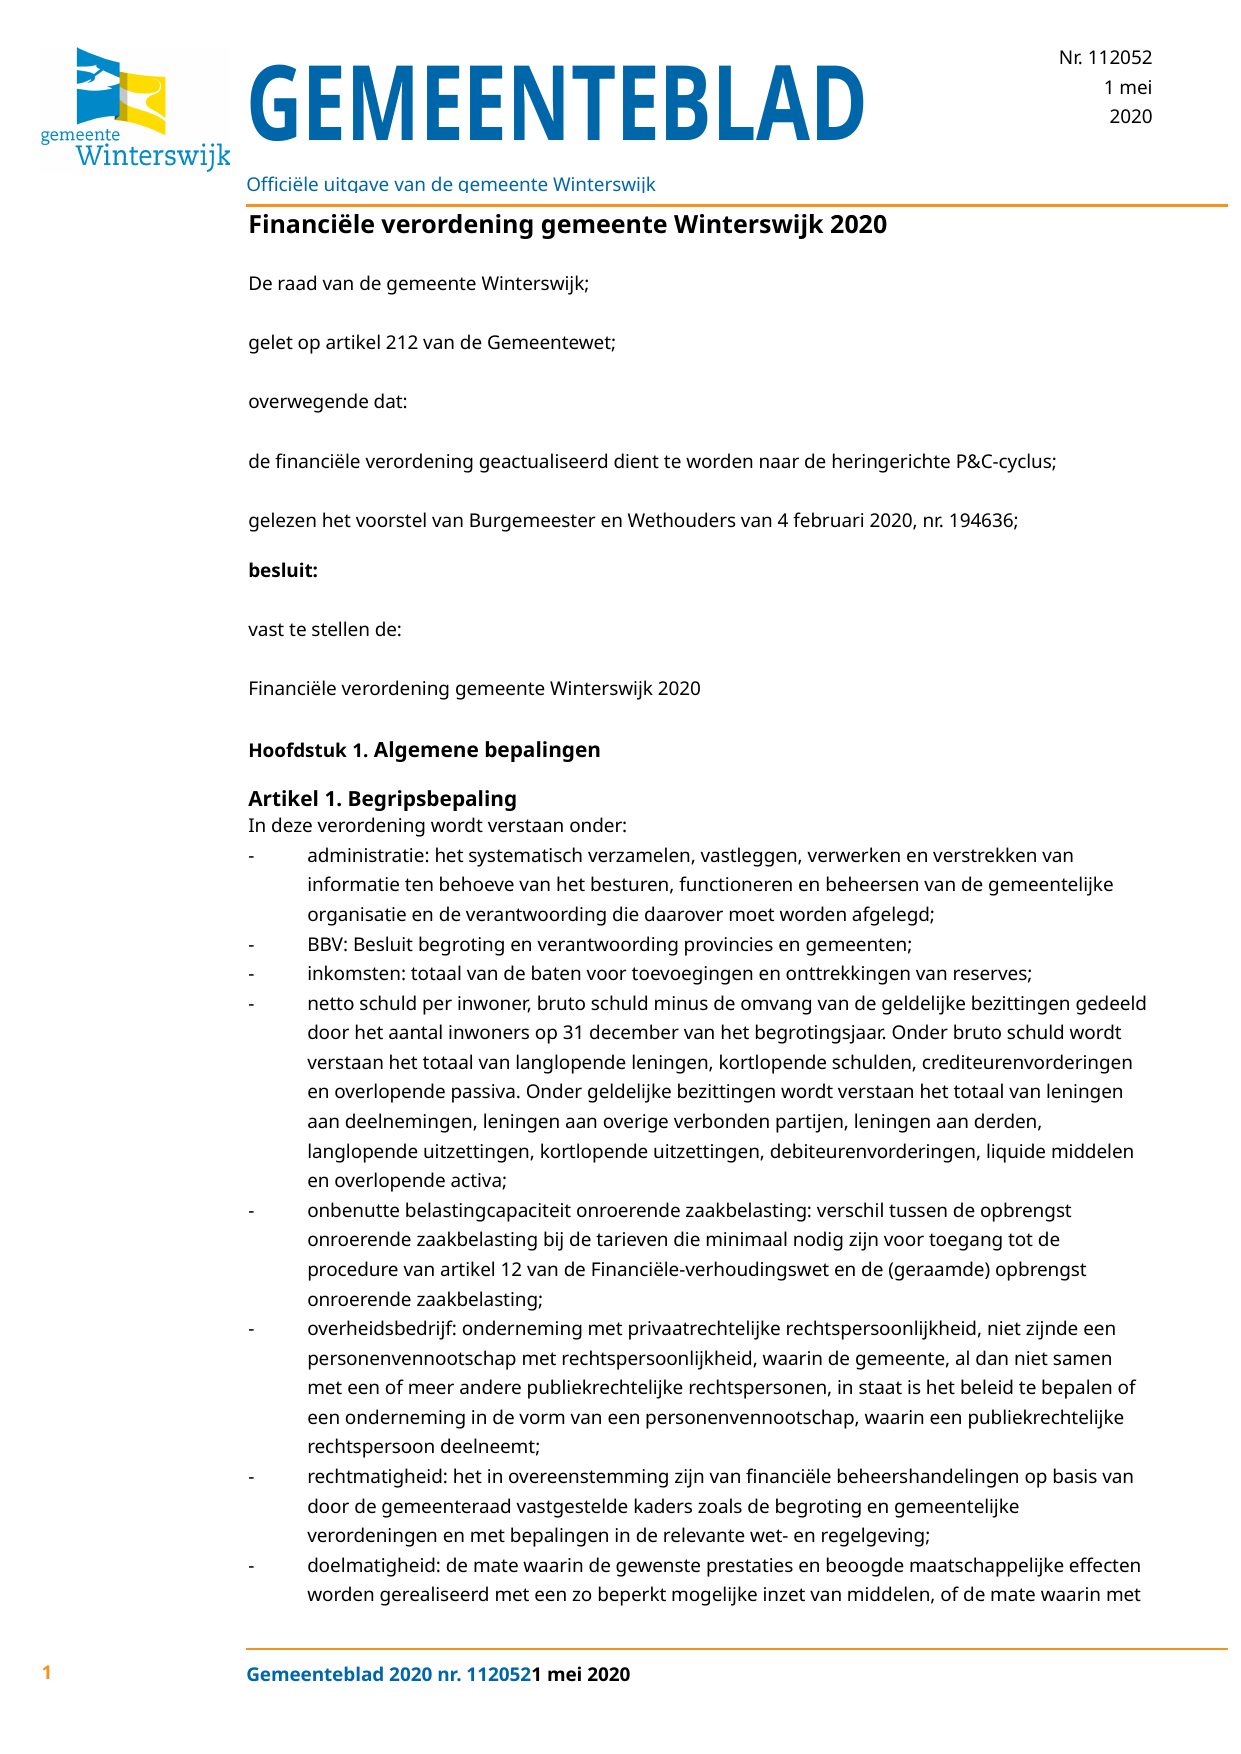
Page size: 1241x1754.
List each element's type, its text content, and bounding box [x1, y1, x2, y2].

list inkomsten: totaal van de baten voor toevoegingen en onttrekkingen van reserves; [248, 960, 1152, 986]
text vast te stellen de: [248, 616, 1152, 642]
list BBV: Besluit begroting en verantwoording provincies en gemeenten; [248, 931, 1152, 957]
text de financiële verordening geactualiseerd dient te worden naar de heringerichte P&C-cyclus; [248, 448, 1152, 473]
text In deze verordening wordt verstaan onder: [248, 812, 1152, 838]
text Financiële verordening gemeente Winterswijk 2020 [248, 207, 1152, 241]
text besluit: [248, 557, 1152, 583]
text Artikel 1. Begripsbepaling [248, 784, 1152, 812]
text gelezen het voorstel van Burgemeester en Wethouders van 4 februari 2020, nr. 194636; [248, 507, 1152, 533]
list onbenutte belastingcapaciteit onroerende zaakbelasting: verschil tussen de opbrengst onroerende zaakbelasting bij de tarieven die minimaal nodig zijn voor toegang tot de procedure van artikel 12 van de Financiële-verhoudingswet en de (geraamde) opbrengst onroerende zaakbelasting; [248, 1197, 1152, 1312]
picture [41, 47, 231, 172]
picture [225, 153, 231, 162]
text overwegende dat: [248, 389, 1152, 414]
list rechtmatigheid: het in overeenstemming zijn van financiële beheershandelingen op basis van door de gemeenteraad vastgestelde kaders zoals de begroting en gemeentelijke verordeningen en met bepalingen in de relevante wet- en regelgeving; [248, 1463, 1152, 1548]
text Financiële verordening gemeente Winterswijk 2020 [248, 676, 1152, 701]
text gelet op artikel 212 van de Gemeentewet; [248, 329, 1152, 355]
text Hoofdstuk 1. Algemene bepalingen [248, 735, 1152, 763]
list doelmatigheid: de mate waarin de gewenste prestaties en beoogde maatschappelijke effecten worden gerealiseerd met een zo beperkt mogelijke inzet van middelen, of de mate waarin met [248, 1552, 1152, 1607]
list netto schuld per inwoner, bruto schuld minus de omvang van de geldelijke bezittingen gedeeld door het aantal inwoners op 31 december van het begrotingsjaar. Onder bruto schuld wordt verstaan het totaal van langlopende leningen, kortlopende schulden, crediteurenvorderingen en overlopende passiva. Onder geldelijke bezittingen wordt verstaan het totaal van leningen aan deelnemingen, leningen aan overige verbonden partijen, leningen aan derden, langlopende uitzettingen, kortlopende uitzettingen, debiteurenvorderingen, liquide middelen en overlopende activa; [248, 990, 1152, 1193]
text De raad van de gemeente Winterswijk; [248, 270, 1152, 296]
list overheidsbedrijf: onderneming met privaatrechtelijke rechtspersoonlijkheid, niet zijnde een personenvennootschap met rechtspersoonlijkheid, waarin de gemeente, al dan niet samen met een of meer andere publiekrechtelijke rechtspersonen, in staat is het beleid te bepalen of een onderneming in de vorm van een personenvennootschap, waarin een publiekrechtelijke rechtspersoon deelneemt; [248, 1315, 1152, 1459]
list administratie: het systematisch verzamelen, vastleggen, verwerken en verstrekken van informatie ten behoeve van het besturen, functioneren en beheersen van de gemeentelijke organisatie en de verantwoording die daarover moet worden afgelegd; [248, 842, 1152, 927]
